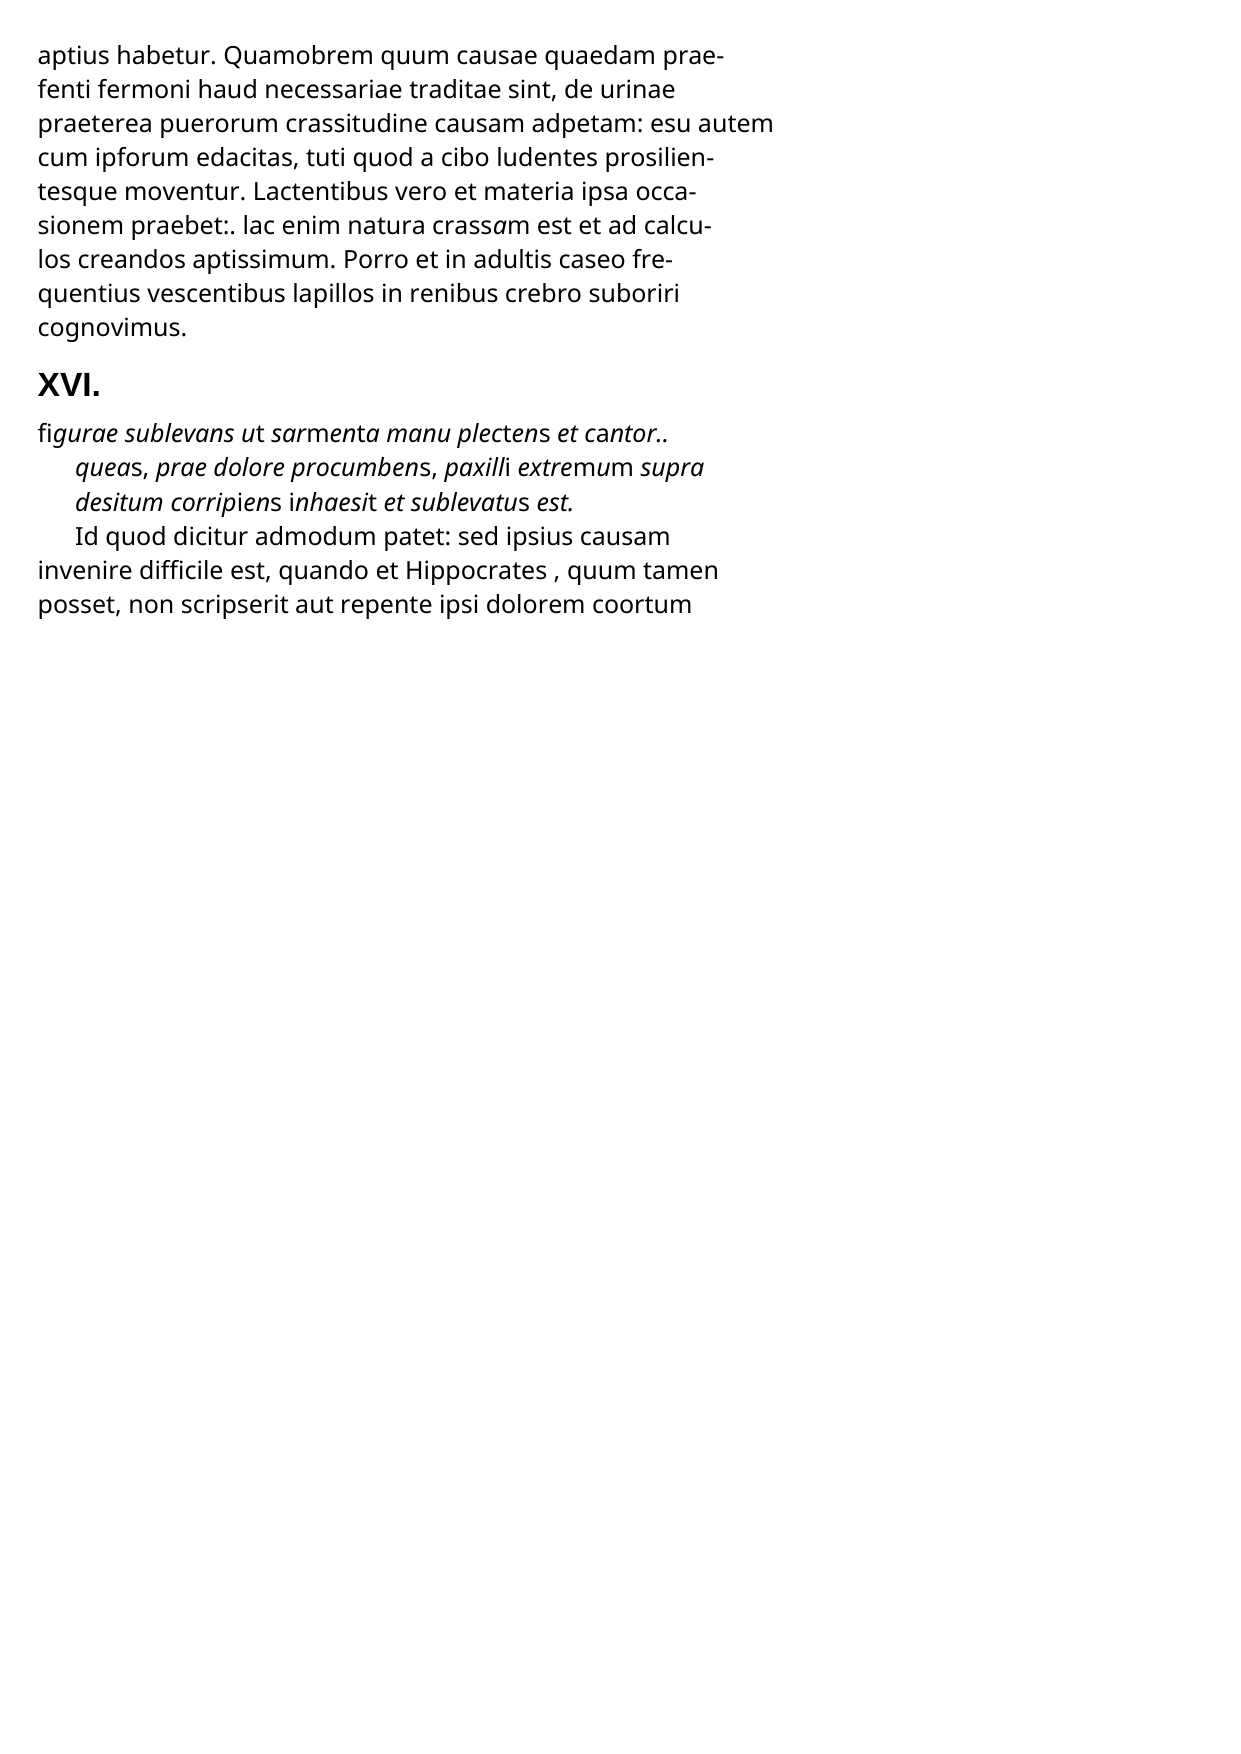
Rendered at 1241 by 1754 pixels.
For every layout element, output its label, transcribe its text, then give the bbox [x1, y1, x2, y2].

text Id quod dicitur admodum patet: sed ipsius causam invenire difficile est, quando et Hippocrates , quum tamen posset, non scripserit aut repente ipsi dolorem coortum [37, 518, 1203, 620]
subtitle XVI. [37, 365, 1203, 403]
text figurae sublevans ut sarmenta manu plectens et cantor.. queas, prae dolore procumbens, paxilli extremum supra desitum corripiens inhaesit et sublevatus est. [37, 416, 1203, 518]
text aptius habetur. Quamobrem quum causae quaedam prae- fenti fermoni haud necessariae traditae sint, de urinae praeterea puerorum crassitudine causam adpetam: esu autem cum ipforum edacitas, tuti quod a cibo ludentes prosilien- tesque moventur. Lactentibus vero et materia ipsa occa- sionem praebet:. lac enim natura crassam est et ad calcu- los creandos aptissimum. Porro et in adultis caseo fre- quentius vescentibus lapillos in renibus crebro suboriri cognovimus. [37, 37, 1203, 344]
